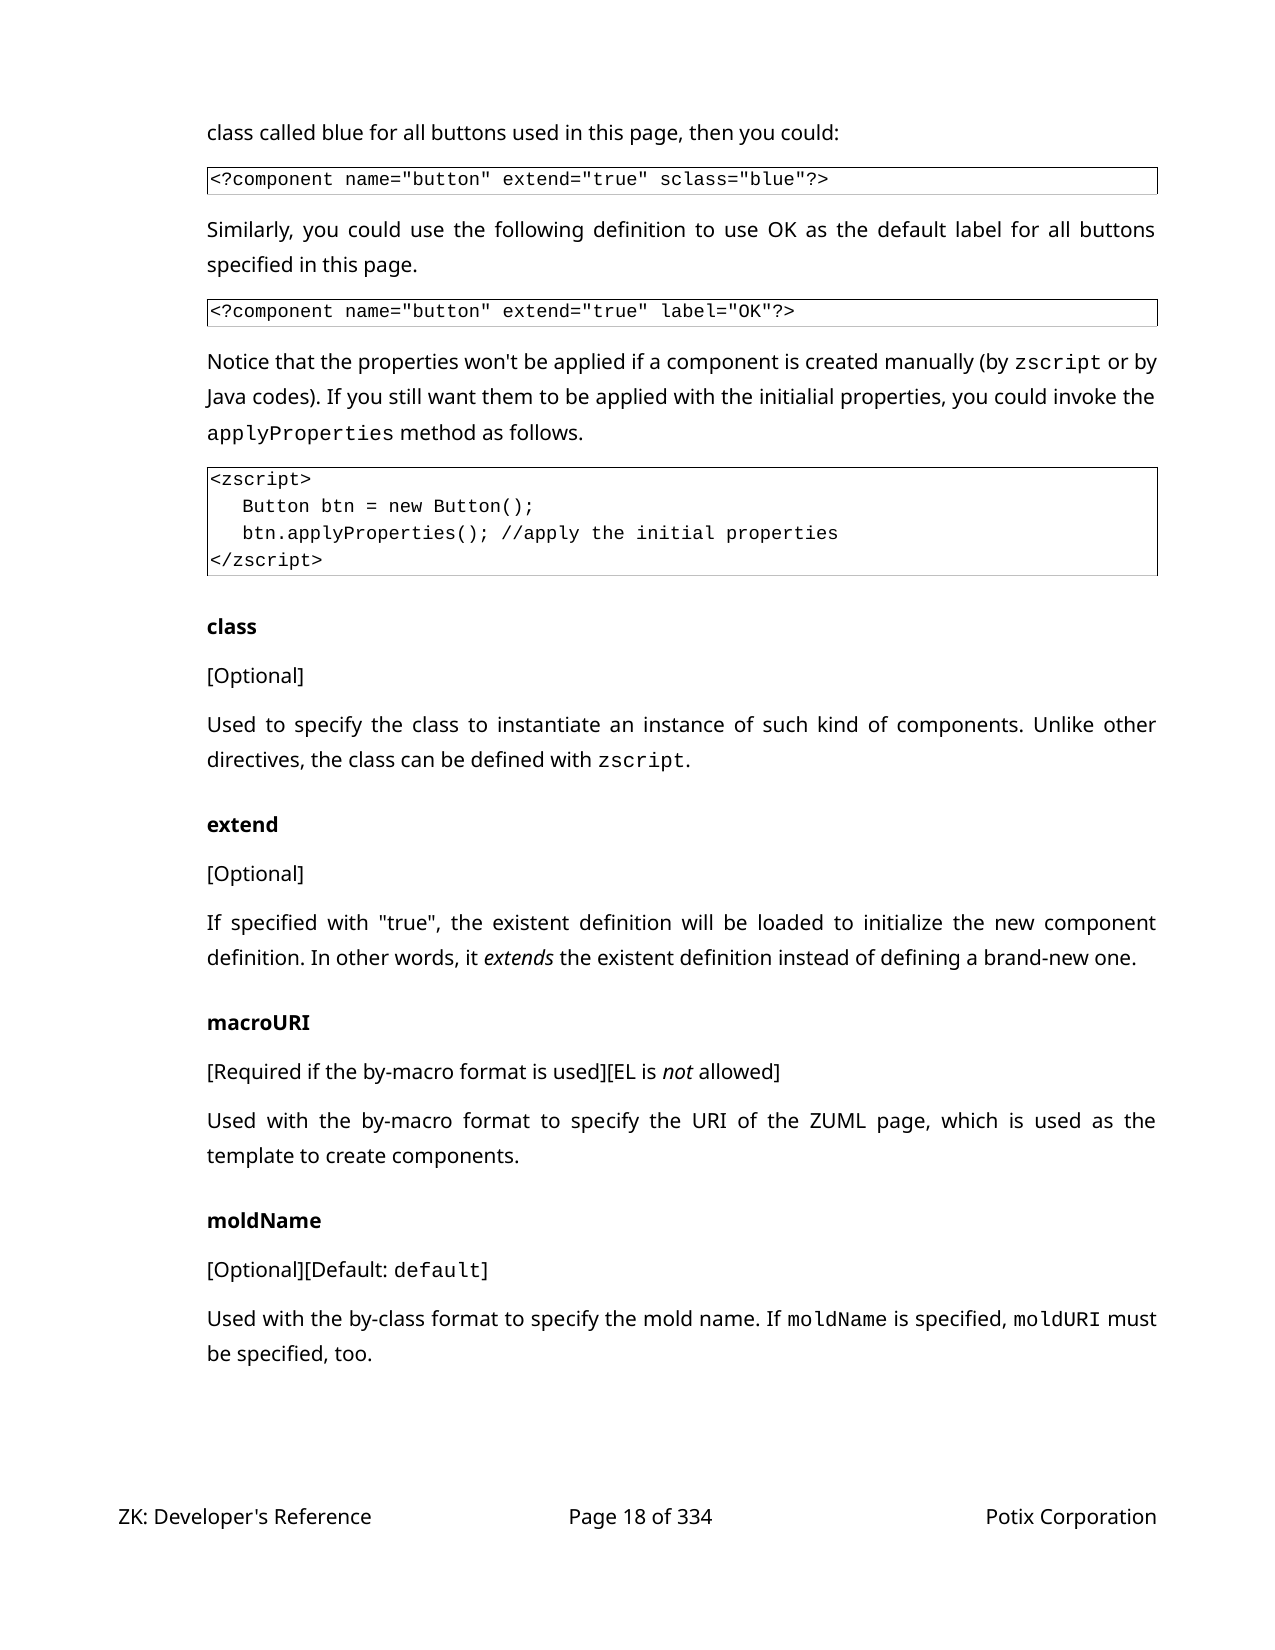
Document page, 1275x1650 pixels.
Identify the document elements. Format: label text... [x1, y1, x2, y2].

text Used with the by-macro format to specify the URI of the ZUML page, which is used as the template to create components. [207, 1106, 1157, 1169]
text <?component name="button" extend="true" label="OK"?> [208, 300, 1157, 326]
subtitle moldName [207, 1206, 1157, 1234]
text [Optional] [207, 859, 1157, 887]
text If specified with "true", the existent definition will be loaded to initialize the new component definition. In other words, it extends the existent definition instead of defining a brand-new one. [207, 908, 1157, 972]
text Used with the by-class format to specify the mold name. If moldName is specified, moldURI must be specified, too. [207, 1304, 1157, 1368]
subtitle class [207, 612, 1157, 641]
text </zscript> [208, 548, 1157, 575]
text Notice that the properties won't be applied if a component is created manually (by zscript or by Java codes). If you still want them to be applied with the initialial properties, you could invoke the applyProperties method as follows. [207, 347, 1157, 446]
text btn.applyProperties(); //apply the initial properties [208, 521, 1157, 545]
text Button btn = new Button(); [208, 494, 1157, 518]
subtitle extend [207, 810, 1157, 839]
text Similarly, you could use the following definition to use OK as the default label for all buttons specified in this page. [207, 215, 1157, 278]
text class called blue for all buttons used in this page, then you could: [207, 118, 1157, 146]
text <?component name="button" extend="true" sclass="blue"?> [208, 168, 1157, 194]
text [Optional][Default: default] [207, 1255, 1157, 1283]
text [Optional] [207, 661, 1157, 689]
text <zscript> [208, 468, 1157, 491]
text Used to specify the class to instantiate an instance of such kind of components. Unlike other directives, the class can be defined with zscript. [207, 710, 1157, 774]
subtitle macroURI [207, 1008, 1157, 1036]
text [Required if the by-macro format is used][EL is not allowed] [207, 1057, 1157, 1085]
